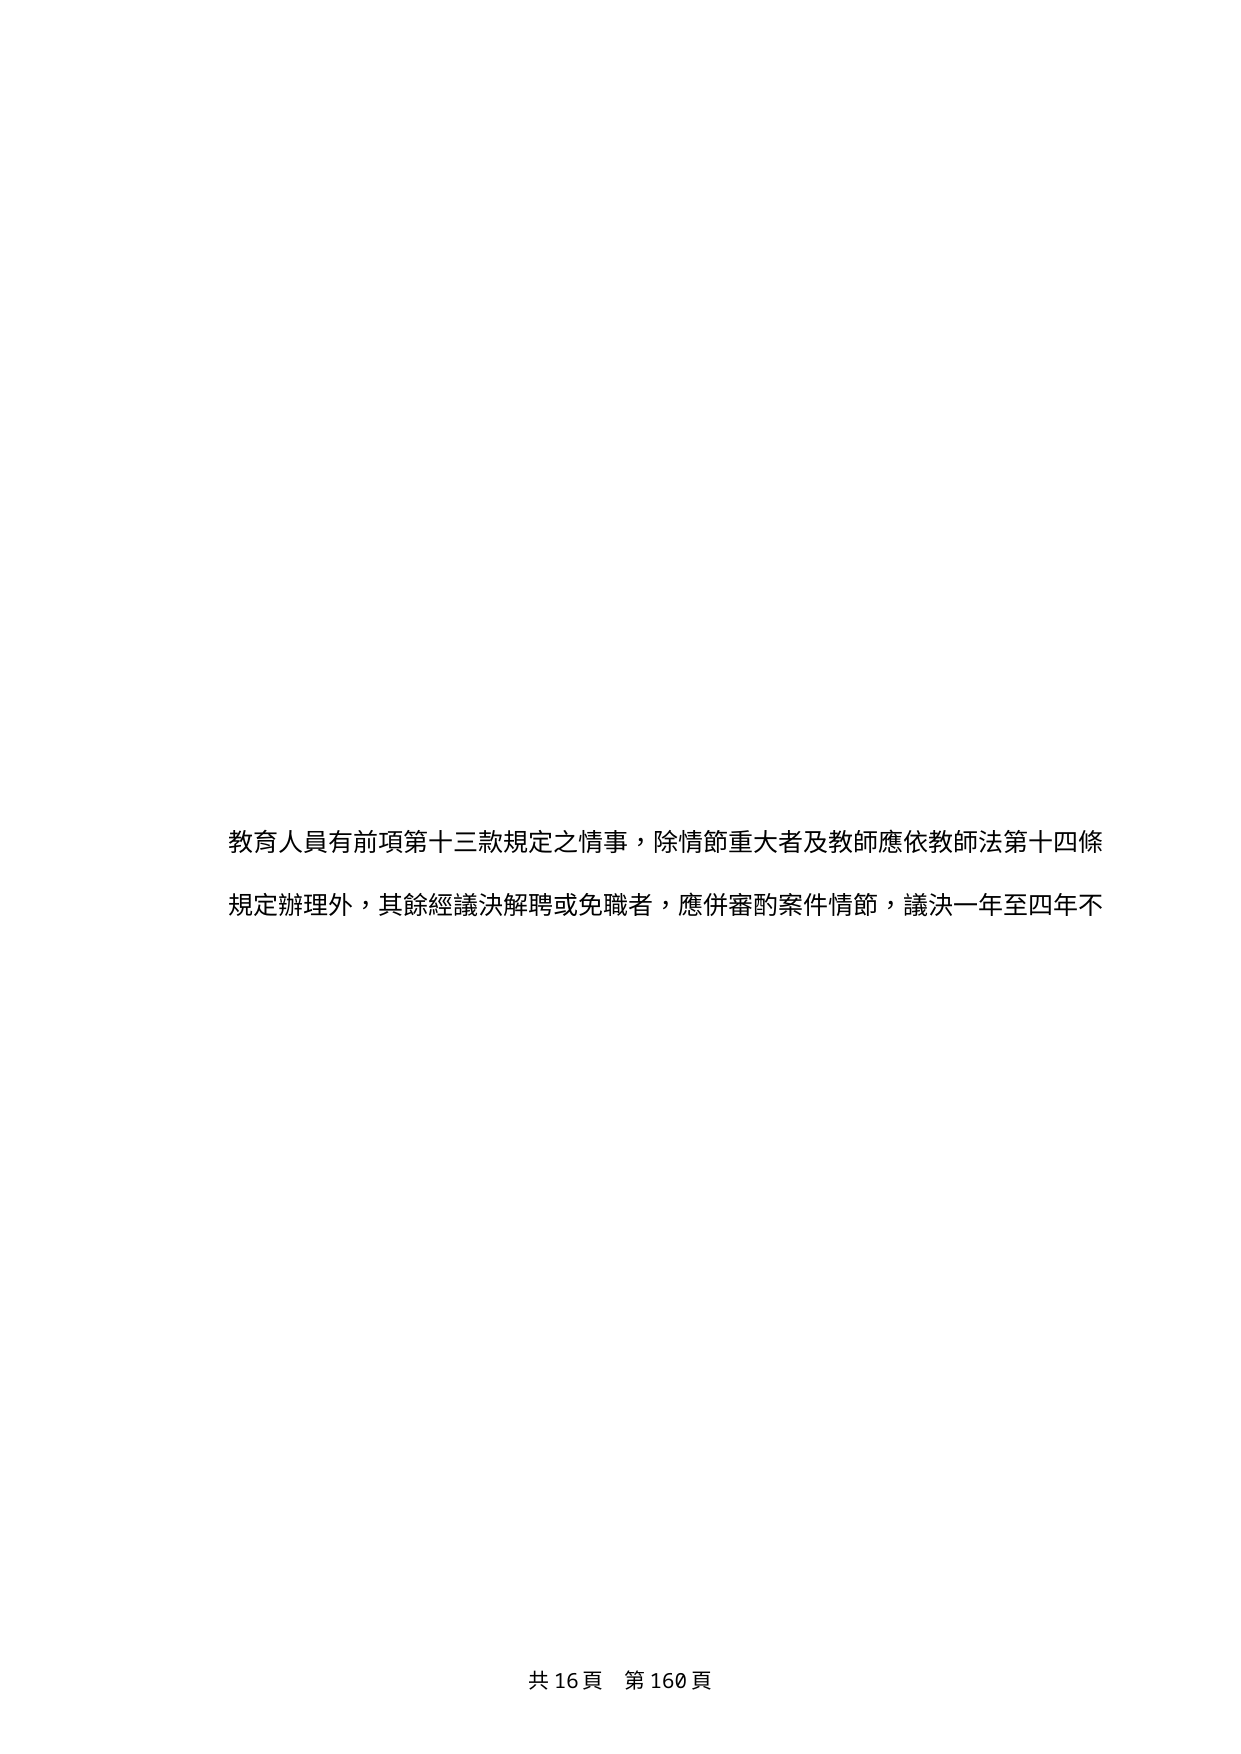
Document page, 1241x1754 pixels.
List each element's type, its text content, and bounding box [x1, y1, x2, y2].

text 教育人員有前項第十三款規定之情事，除情節重大者及教師應依教師法第十四條規定辦理外，其餘經議決解聘或免職者，應併審酌案件情節，議決一年至四年不 [229, 799, 1122, 924]
